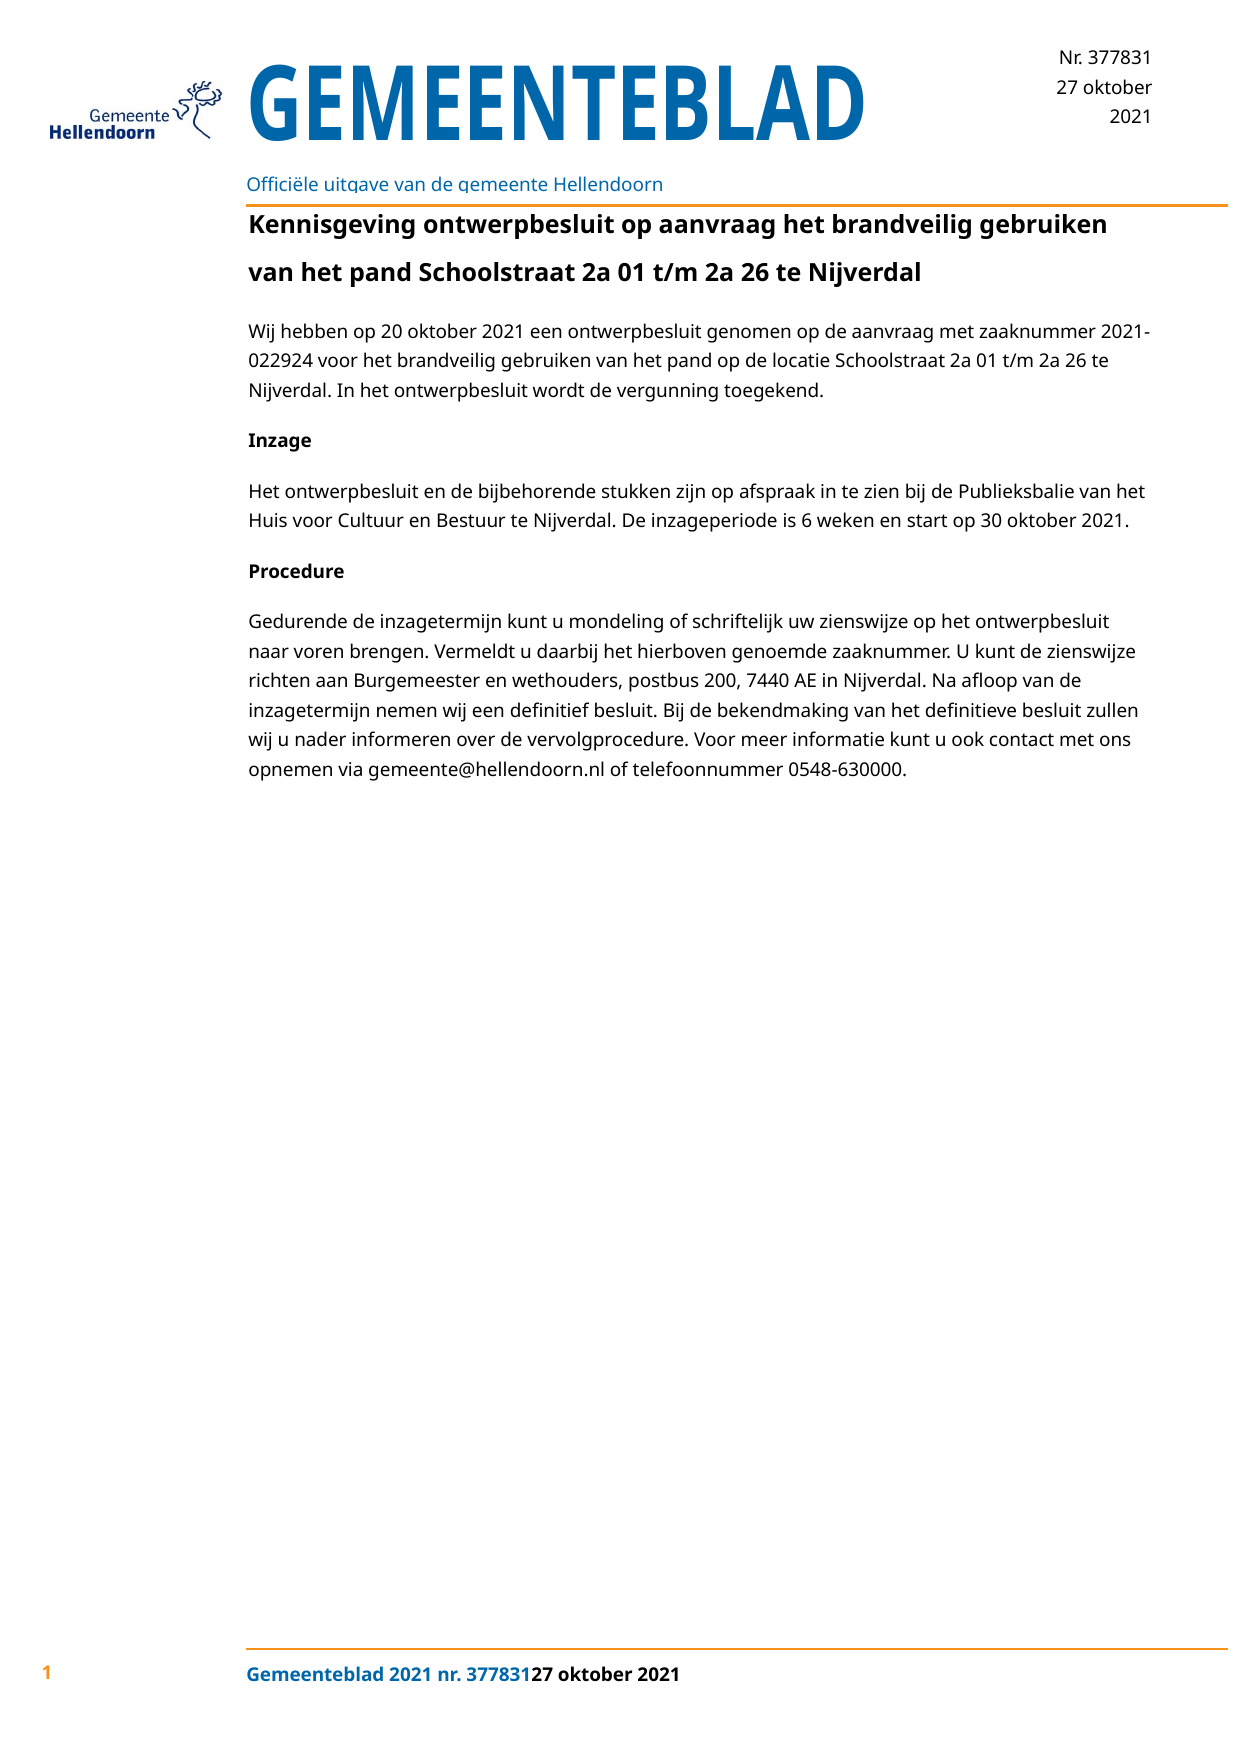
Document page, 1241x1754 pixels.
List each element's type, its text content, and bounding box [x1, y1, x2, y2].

text Het ontwerpbesluit en de bijbehorende stukken zijn op afspraak in te zien bij de Publieksbalie van het Huis voor Cultuur en Bestuur te Nijverdal. De inzageperiode is 6 weken en start op 30 oktober 2021. [248, 478, 1152, 533]
text Kennisgeving ontwerpbesluit op aanvraag het brandveilig gebruiken van het pand Schoolstraat 2a 01 t/m 2a 26 te Nijverdal [248, 207, 1152, 288]
picture [41, 47, 231, 172]
text Wij hebben op 20 oktober 2021 een ontwerpbesluit genomen op de aanvraag met zaaknummer 2021-022924 voor het brandveilig gebruiken van het pand op de locatie Schoolstraat 2a 01 t/m 2a 26 te Nijverdal. In het ontwerpbesluit wordt de vergunning toegekend. [248, 318, 1152, 403]
text Inzage [248, 427, 1152, 453]
text Procedure [248, 558, 1152, 584]
text Gedurende de inzagetermijn kunt u mondeling of schriftelijk uw zienswijze op het ontwerpbesluit naar voren brengen. Vermeldt u daarbij het hierboven genoemde zaaknummer. U kunt de zienswijze richten aan Burgemeester en wethouders, postbus 200, 7440 AE in Nijverdal. Na afloop van de inzagetermijn nemen wij een definitief besluit. Bij de bekendmaking van het definitieve besluit zullen wij u nader informeren over de vervolgprocedure. Voor meer informatie kunt u ook contact met ons opnemen via gemeente@hellendoorn.nl of telefoonnummer 0548-630000. [248, 608, 1152, 782]
